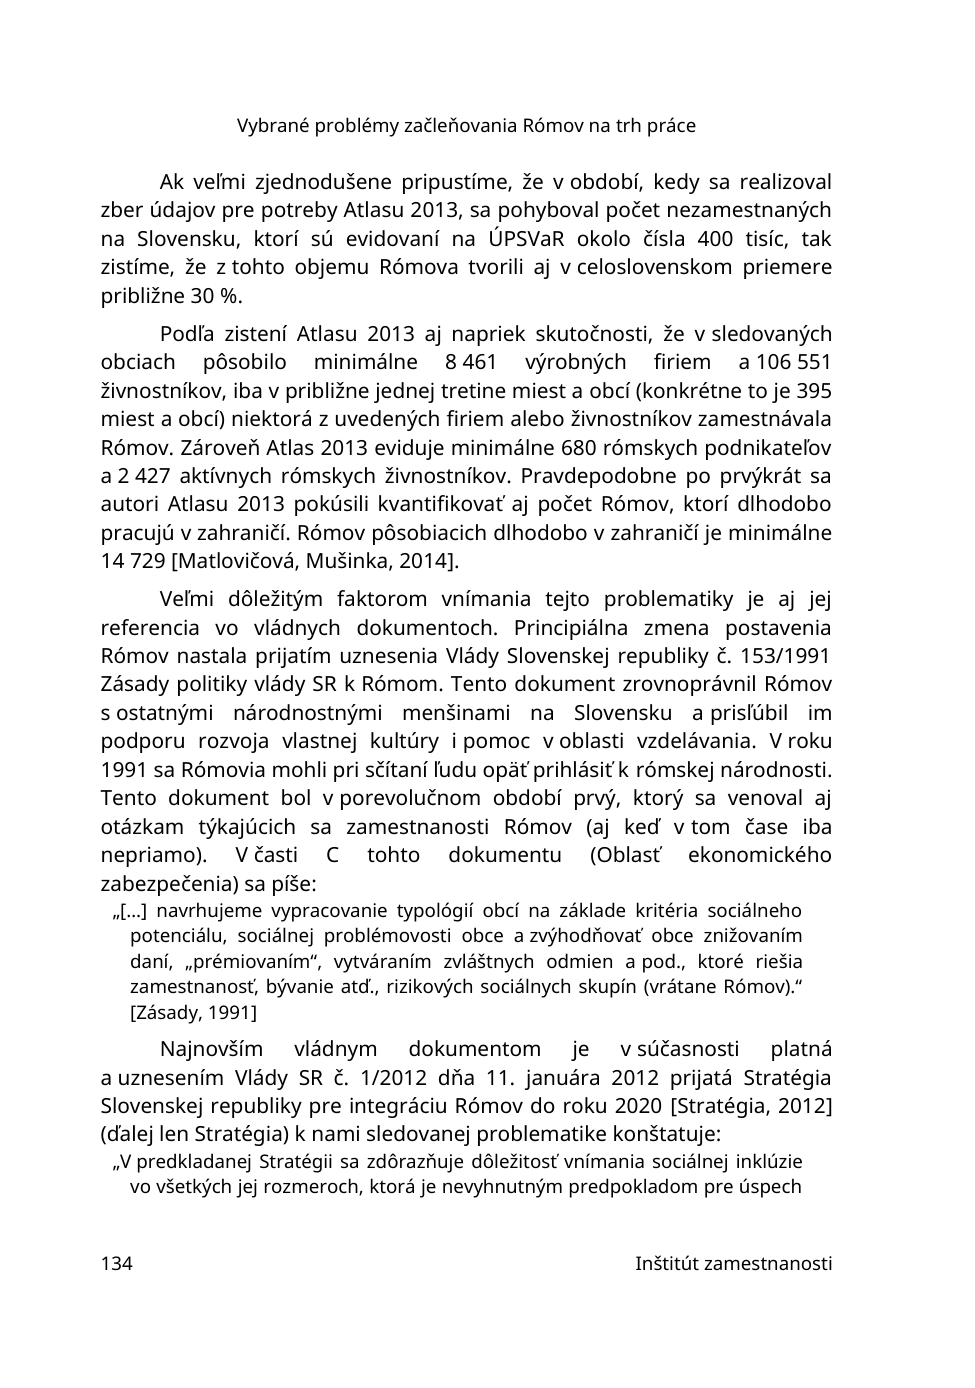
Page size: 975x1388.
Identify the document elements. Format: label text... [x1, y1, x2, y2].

text Podľa zistení Atlasu 2013 aj napriek skutočnosti, že v sledovaných obciach pôsobilo minimálne 8 461 výrobných firiem a 106 551 živnostníkov, iba v približne jednej tretine miest a obcí (konkrétne to je 395 miest a obcí) niektorá z uvedených firiem alebo živnostníkov zamestnávala Rómov. Zároveň Atlas 2013 eviduje minimálne 680 rómskych podnikateľov a 2 427 aktívnych rómskych živnostníkov. Pravdepodobne po prvýkrát sa autori Atlasu 2013 pokúsili kvantifikovať aj počet Rómov, ktorí dlhodobo pracujú v zahraničí. Rómov pôsobiacich dlhodobo v zahraničí je minimálne 14 729 [Matlovičová, Mušinka, 2014]. [100, 319, 833, 575]
text „[…] navrhujeme vypracovanie typológií obcí na základe kritéria sociálneho potenciálu, sociálnej problémovosti obce a zvýhodňovať obce znižovaním daní, „prémiovaním“, vytváraním zvláštnych odmien a pod., ktoré riešia zamestnanosť, bývanie atď., rizikových sociálnych skupín (vrátane Rómov).“ [Zásady, 1991] [112, 897, 803, 1025]
text Veľmi dôležitým faktorom vnímania tejto problematiky je aj jej referencia vo vládnych dokumentoch. Principiálna zmena postavenia Rómov nastala prijatím uznesenia Vlády Slovenskej republiky č. 153/1991 Zásady politiky vlády SR k Rómom. Tento dokument zrovnoprávnil Rómov s ostatnými národnostnými menšinami na Slovensku a prisľúbil im podporu rozvoja vlastnej kultúry i pomoc v oblasti vzdelávania. V roku 1991 sa Rómovia mohli pri sčítaní ľudu opäť prihlásiť k rómskej národnosti. Tento dokument bol v porevolučnom období prvý, ktorý sa venoval aj otázkam týkajúcich sa zamestnanosti Rómov (aj keď v tom čase iba nepriamo). V časti C tohto dokumentu (Oblasť ekonomického zabezpečenia) sa píše: [100, 584, 833, 897]
text Ak veľmi zjednodušene pripustíme, že v období, kedy sa realizoval zber údajov pre potreby Atlasu 2013, sa pohyboval počet nezamestnaných na Slovensku, ktorí sú evidovaní na ÚPSVaR okolo čísla 400 tisíc, tak zistíme, že z tohto objemu Rómova tvorili aj v celoslovenskom priemere približne 30 %. [100, 167, 833, 309]
text „V predkladanej Stratégii sa zdôrazňuje dôležitosť vnímania sociálnej inklúzie vo všetkých jej rozmeroch, ktorá je nevyhnutným predpokladom pre úspech [112, 1148, 803, 1199]
text Najnovším vládnym dokumentom je v súčasnosti platná a uznesením Vlády SR č. 1/2012 dňa 11. januára 2012 prijatá Stratégia Slovenskej republiky pre integráciu Rómov do roku 2020 [Stratégia, 2012] (ďalej len Stratégia) k nami sledovanej problematike konštatuje: [100, 1034, 833, 1148]
